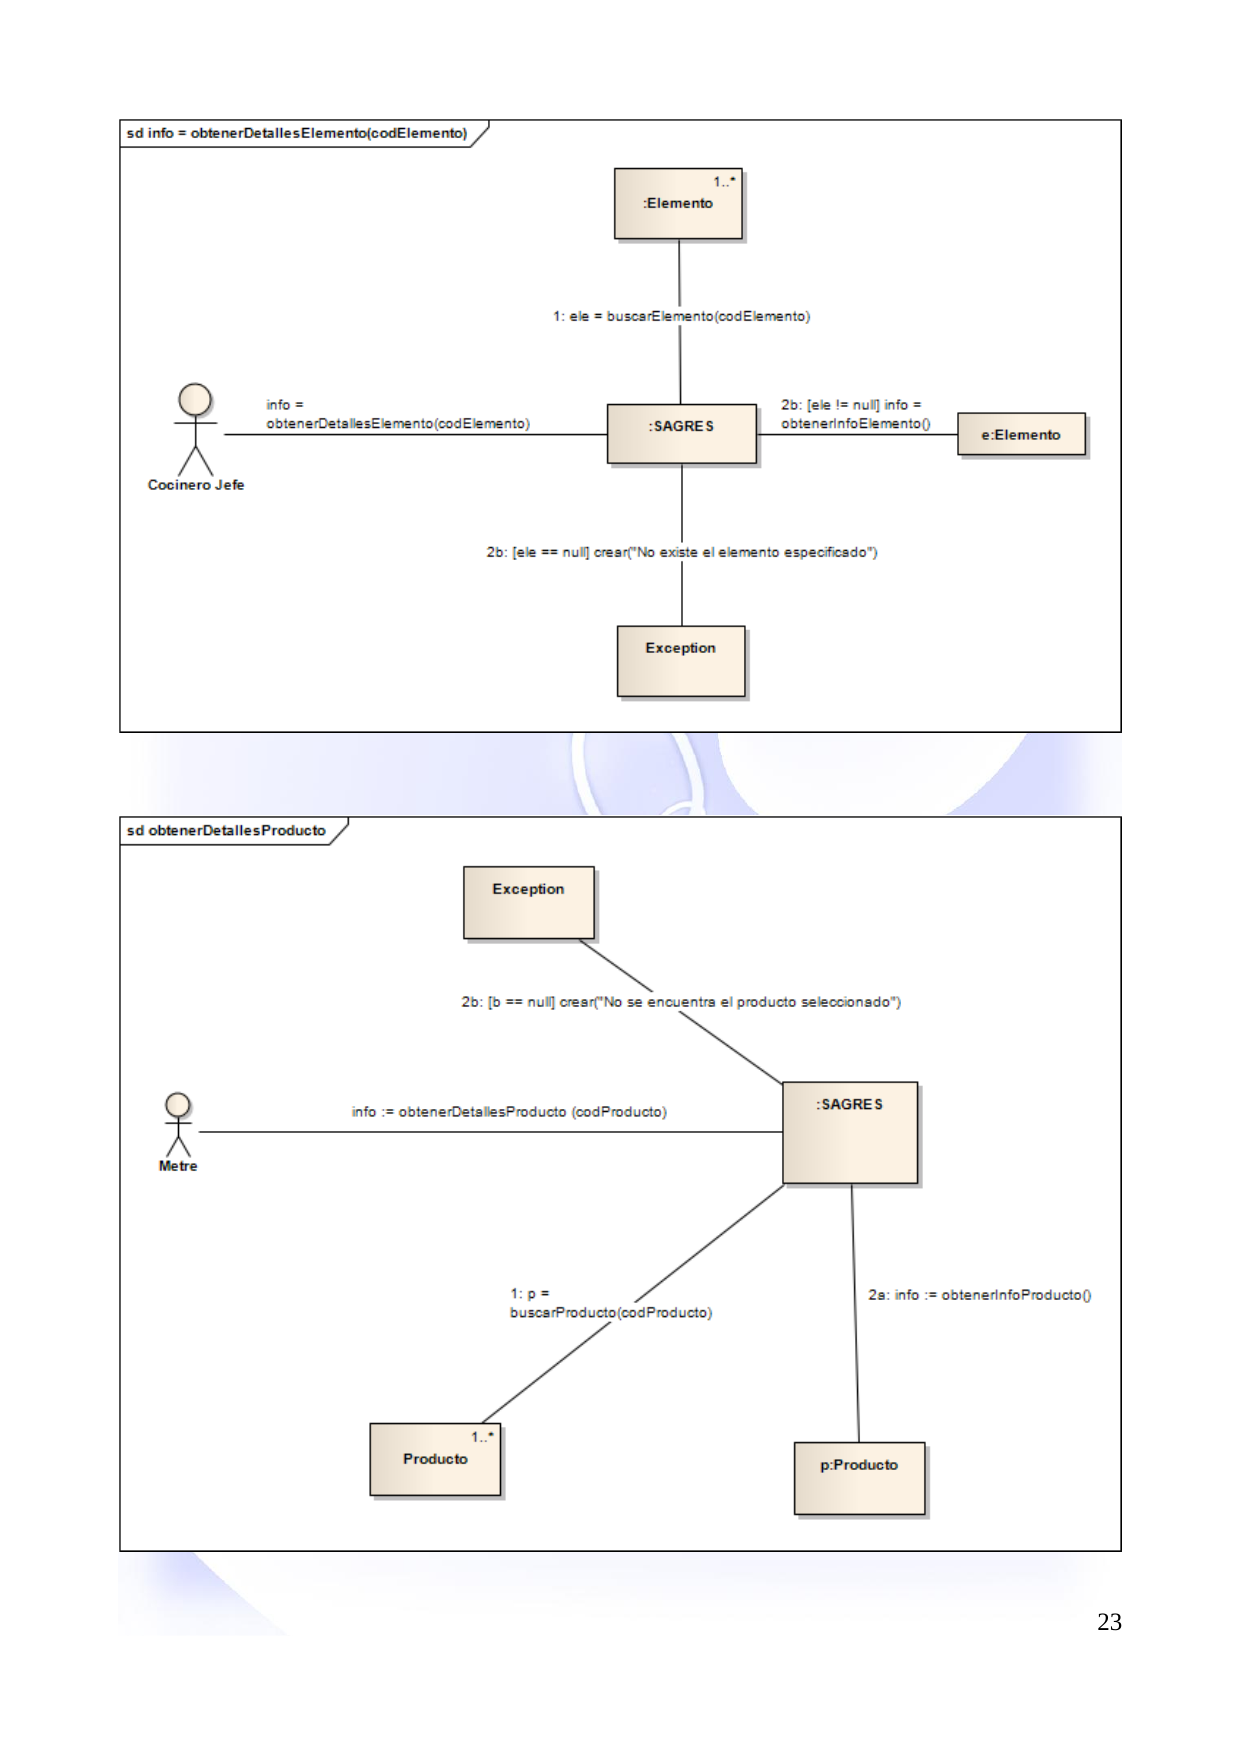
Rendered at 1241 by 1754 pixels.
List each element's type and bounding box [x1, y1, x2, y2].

picture [118, 118, 1122, 1636]
